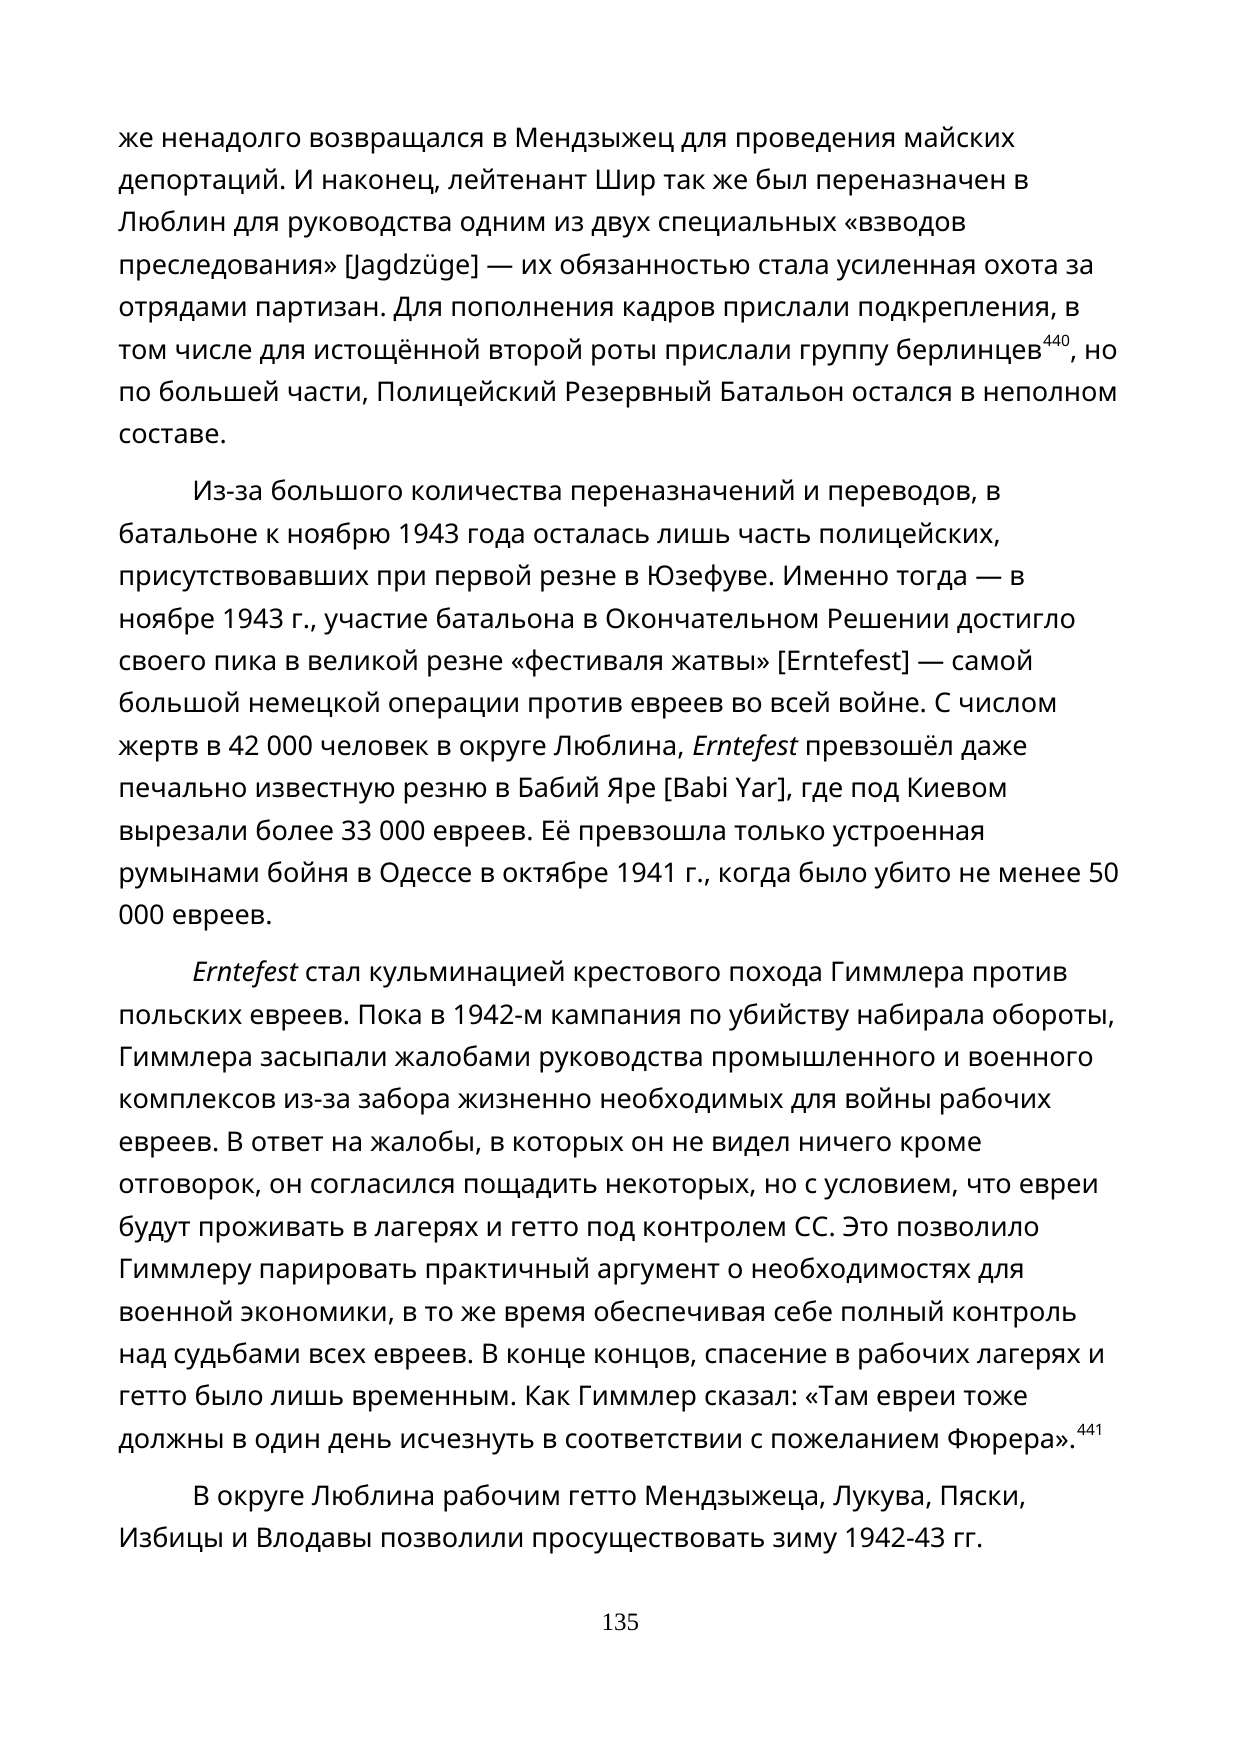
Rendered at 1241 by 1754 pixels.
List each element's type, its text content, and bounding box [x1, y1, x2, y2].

text Из-за большого количества переназначений и переводов, в батальоне к ноябрю 1943 года осталась лишь часть полицейских, присутствовавших при первой резне в Юзефуве. Именно тогда — в ноябре 1943 г., участие батальона в Окончательном Решении достигло своего пика в великой резне «фестиваля жатвы» [Erntefest] — самой большой немецкой операции против евреев во всей войне. С числом жертв в 42 000 человек в округе Люблина, Erntefest превзошёл даже печально известную резню в Бабий Яре [Babi Yar], где под Киевом вырезали более 33 000 евреев. Её превзошла только устроенная румынами бойня в Одессе в октябре 1941 г., когда было убито не менее 50 000 евреев. [118, 472, 1122, 933]
text В округе Люблина рабочим гетто Мендзыжеца, Лукува, Пяски, Избицы и Влодавы позволили просуществовать зиму 1942-43 гг. [118, 1476, 1122, 1555]
text Erntefest стал кульминацией крестового похода Гиммлера против польских евреев. Пока в 1942-м кампания по убийству набирала обороты, Гиммлера засыпали жалобами руководства промышленного и военного комплексов из-за забора жизненно необходимых для войны рабочих евреев. В ответ на жалобы, в которых он не видел ничего кроме отговорок, он согласился пощадить некоторых, но с условием, что евреи будут проживать в лагерях и гетто под контролем СС. Это позволило Гиммлеру парировать практичный аргумент о необходимостях для военной экономики, в то же время обеспечивая себе полный контроль над судьбами всех евреев. В конце концов, спасение в рабочих лагерях и гетто было лишь временным. Как Гиммлер сказал: «Там евреи тоже должны в один день исчезнуть в соответствии с пожеланием Фюрера». [118, 953, 1122, 1456]
text же ненадолго возвращался в Мендзыжец для проведения майских депортаций. И наконец, лейтенант Шир так же был переназначен в Люблин для руководства одним из двух специальных «взводов преследования» [Jagdzüge] — их обязанностью стала усиленная охота за отрядами партизан. Для пополнения кадров прислали подкрепления, в том числе для истощённой второй роты прислали группу берлинцев, но по большей части, Полицейский Резервный Батальон остался в неполном составе. [118, 118, 1122, 452]
